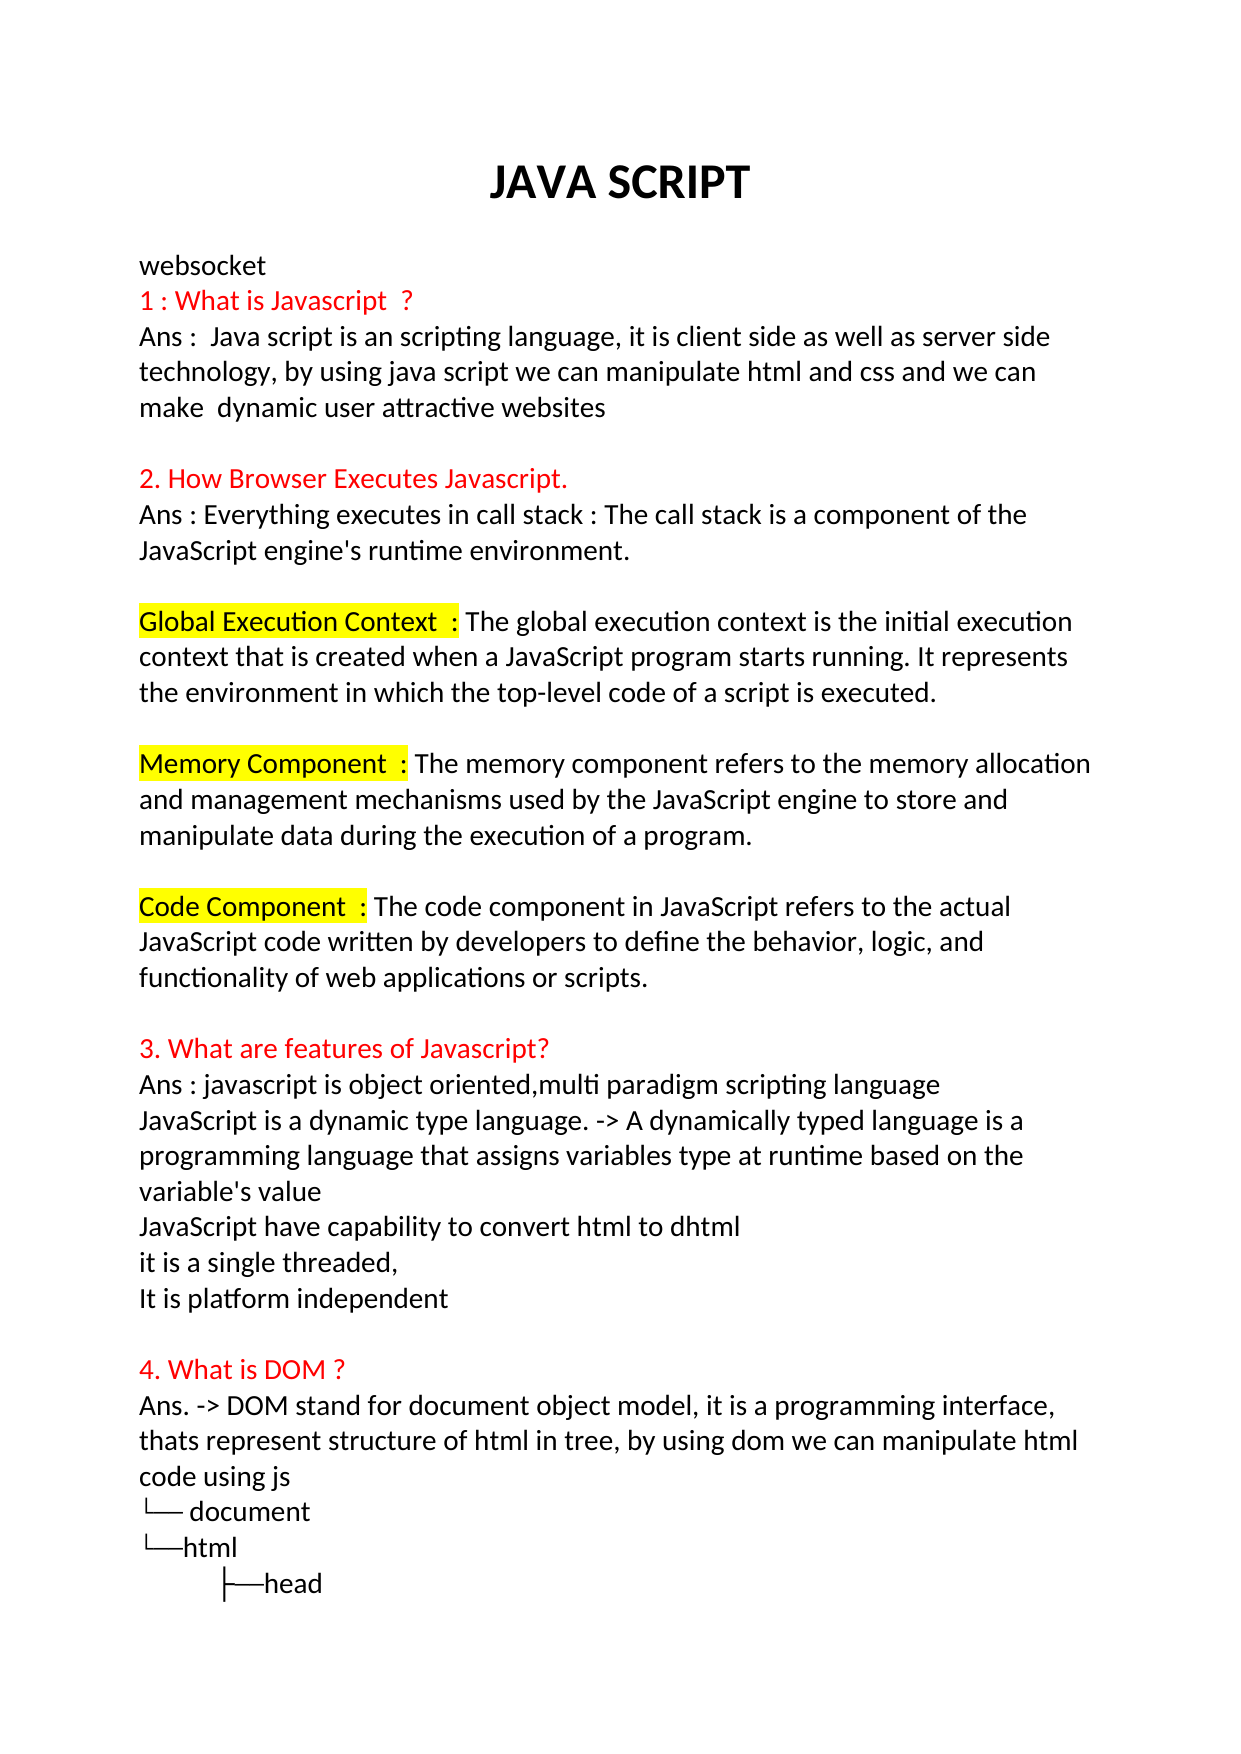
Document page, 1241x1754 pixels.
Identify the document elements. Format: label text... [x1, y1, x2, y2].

text 1 : What is Javascript ? [139, 282, 1101, 318]
text Ans : javascript is object oriented,multi paradigm scripting language [139, 1066, 1101, 1102]
text websocket [139, 247, 1101, 282]
text Code Component : The code component in JavaScript refers to the actual JavaScript code written by developers to define the behavior, logic, and functionality of web applications or scripts. [139, 888, 1101, 995]
text JAVA SCRIPT [139, 150, 1101, 211]
text Ans. -> DOM stand for document object model, it is a programming interface, thats represent structure of html in tree, by using dom we can manipulate html code using js [139, 1387, 1101, 1493]
text └──html [139, 1529, 1101, 1565]
text Global Execution Context : The global execution context is the initial execution context that is created when a JavaScript program starts running. It represents the environment in which the top-level code of a script is executed. [139, 603, 1101, 710]
text ├──head [139, 1565, 1101, 1600]
text 3. What are features of Javascript? [139, 1030, 1101, 1066]
text JavaScript have capability to convert html to dhtml [139, 1208, 1101, 1244]
text it is a single threaded, [139, 1244, 1101, 1280]
text Ans : Java script is an scripting language, it is client side as well as server side technology, by using java script we can manipulate html and css and we can make dynamic user attractive websites [139, 318, 1101, 425]
text Memory Component : The memory component refers to the memory allocation and management mechanisms used by the JavaScript engine to store and manipulate data during the execution of a program. [139, 745, 1101, 852]
text It is platform independent [139, 1280, 1101, 1315]
text JavaScript is a dynamic type language. -> A dynamically typed language is a programming language that assigns variables type at runtime based on the variable's value [139, 1102, 1101, 1208]
text 2. How Browser Executes Javascript. [139, 460, 1101, 496]
text Ans : Everything executes in call stack : The call stack is a component of the JavaScript engine's runtime environment. [139, 496, 1101, 567]
text └── document [139, 1493, 1101, 1529]
text 4. What is DOM ? [139, 1351, 1101, 1387]
